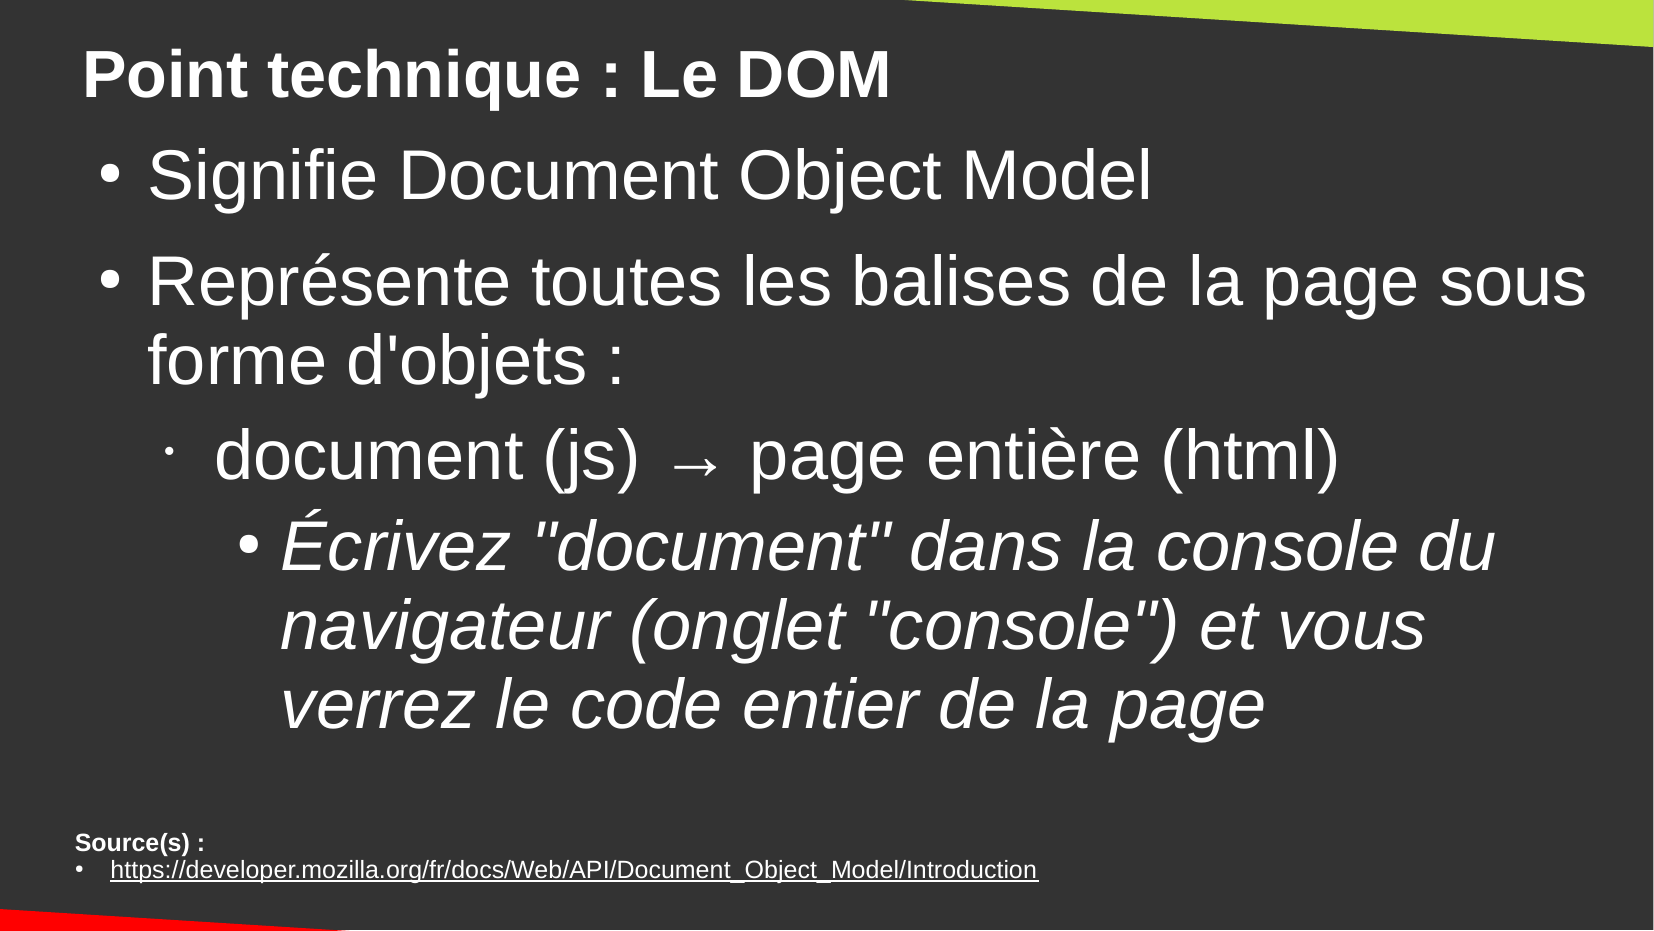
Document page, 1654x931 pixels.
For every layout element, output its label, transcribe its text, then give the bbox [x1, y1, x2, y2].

list Signifie Document Object Model Représente toutes les balises de la page sous forme d'objets : document (js) → page entière (html) Écrivez "document" dans la console du navigateur (onglet "console") et vous verrez le code entier de la page [80, 135, 1620, 745]
title Point technique : Le DOM [82, 37, 1571, 114]
text_box Source(s) : https://developer.mozilla.org/fr/docs/Web/API/Document_Object_Model/Introduction [60, 820, 1583, 920]
text_box [904, 0, 1654, 48]
text_box [0, 909, 350, 931]
